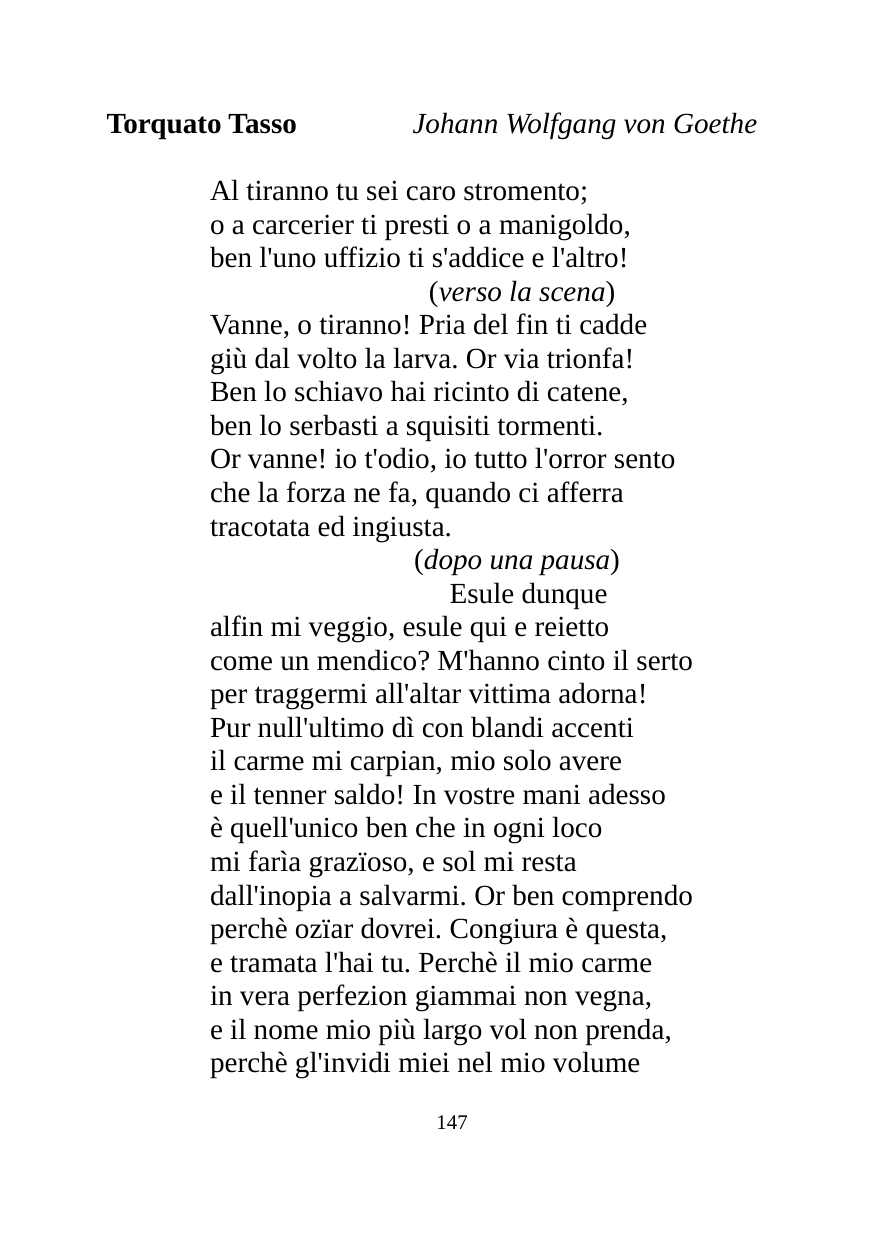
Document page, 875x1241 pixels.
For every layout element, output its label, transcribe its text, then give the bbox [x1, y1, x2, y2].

table_cell [95, 173, 192, 1079]
table_cell Al tiranno tu sei caro stromento; o a carcerier ti presti o a manigoldo, ben l'uno uffizio ti s'addice e l'altro! (verso la scena) Vanne, o tiranno! Pria del fin ti cadde giù dal volto la larva. Or via trionfa! Ben lo schiavo hai ricinto di catene, ben lo serbasti a squisiti tormenti. Or vanne! io t'odio, io tutto l'orror sento che la forza ne fa, quando ci afferra tracotata ed ingiusta. (dopo una pausa) Esule dunque alfin mi veggio, esule qui e reietto come un mendico? M'hanno cinto il serto per traggermi all'altar vittima adorna! Pur null'ultimo dì con blandi accenti il carme mi carpian, mio solo avere e il tenner saldo! In vostre mani adesso è quell'unico ben che in ogni loco mi farìa grazïoso, e sol mi resta dall'inopia a salvarmi. Or ben comprendo perchè ozïar dovrei. Congiura è questa, e tramata l'hai tu. Perchè il mio carme in vera perfezion giammai non vegna, e il nome mio più largo vol non prenda, perchè gl'invidi miei nel mio volume [193, 173, 779, 1079]
